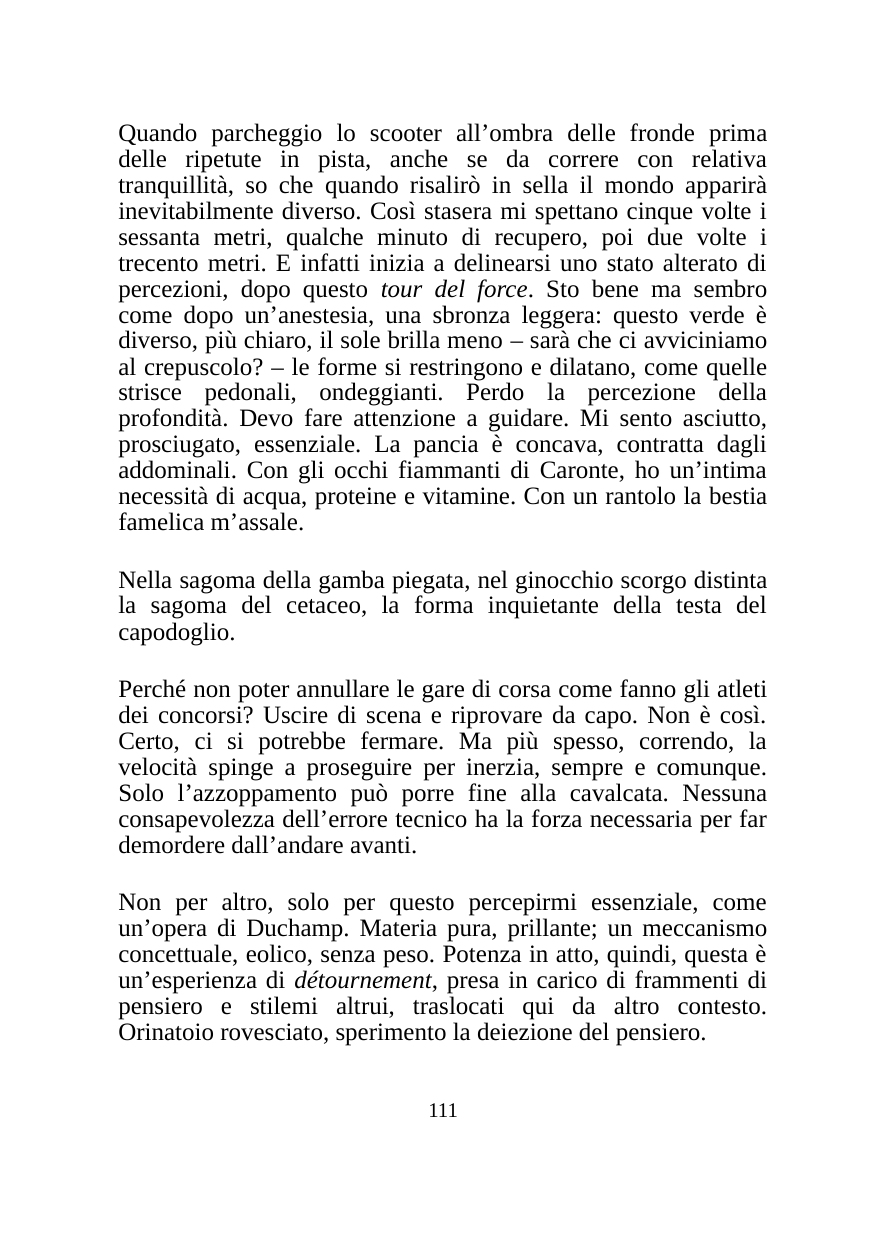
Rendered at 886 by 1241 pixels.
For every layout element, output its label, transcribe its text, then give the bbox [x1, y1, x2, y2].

text Perché non poter annullare le gare di corsa come fanno gli atleti dei concorsi? Uscire di scena e riprovare da capo. Non è così. Certo, ci si potrebbe fermare. Ma più spesso, correndo, la velocità spinge a proseguire per inerzia, sempre e comunque. Solo l’azzoppamento può porre fine alla cavalcata. Nessuna consapevolezza dell’errore tecnico ha la forza necessaria per far demordere dall’andare avanti. [118, 674, 768, 858]
text Nella sagoma della gamba piegata, nel ginocchio scorgo distinta la sagoma del cetaceo, la forma inquietante della testa del capodoglio. [118, 565, 768, 645]
text Quando parcheggio lo scooter all’ombra delle fronde prima delle ripetute in pista, anche se da correre con relativa tranquillità, so che quando risalirò in sella il mondo apparirà inevitabilmente diverso. Così stasera mi spettano cinque volte i sessanta metri, qualche minuto di recupero, poi due volte i trecento metri. E infatti inizia a delinearsi uno stato alterato di percezioni, dopo questo tour del force. Sto bene ma sembro come dopo un’anestesia, una sbronza leggera: questo verde è diverso, più chiaro, il sole brilla meno – sarà che ci avviciniamo al crepuscolo? – le forme si restringono e dilatano, come quelle strisce pedonali, ondeggianti. Perdo la percezione della profondità. Devo fare attenzione a guidare. Mi sento asciutto, prosciugato, essenziale. La pancia è concava, contratta dagli addominali. Con gli occhi fiammanti di Caronte, ho un’intima necessità di acqua, proteine e vitamine. Con un rantolo la bestia famelica m’assale. [118, 118, 768, 536]
text Non per altro, solo per questo percepirmi essenziale, come un’opera di Duchamp. Materia pura, prillante; un meccanismo concettuale, eolico, senza peso. Potenza in atto, quindi, questa è un’esperienza di détournement, presa in carico di frammenti di pensiero e stilemi altrui, traslocati qui da altro contesto. Orinatoio rovesciato, sperimento la deiezione del pensiero. [118, 887, 768, 1046]
